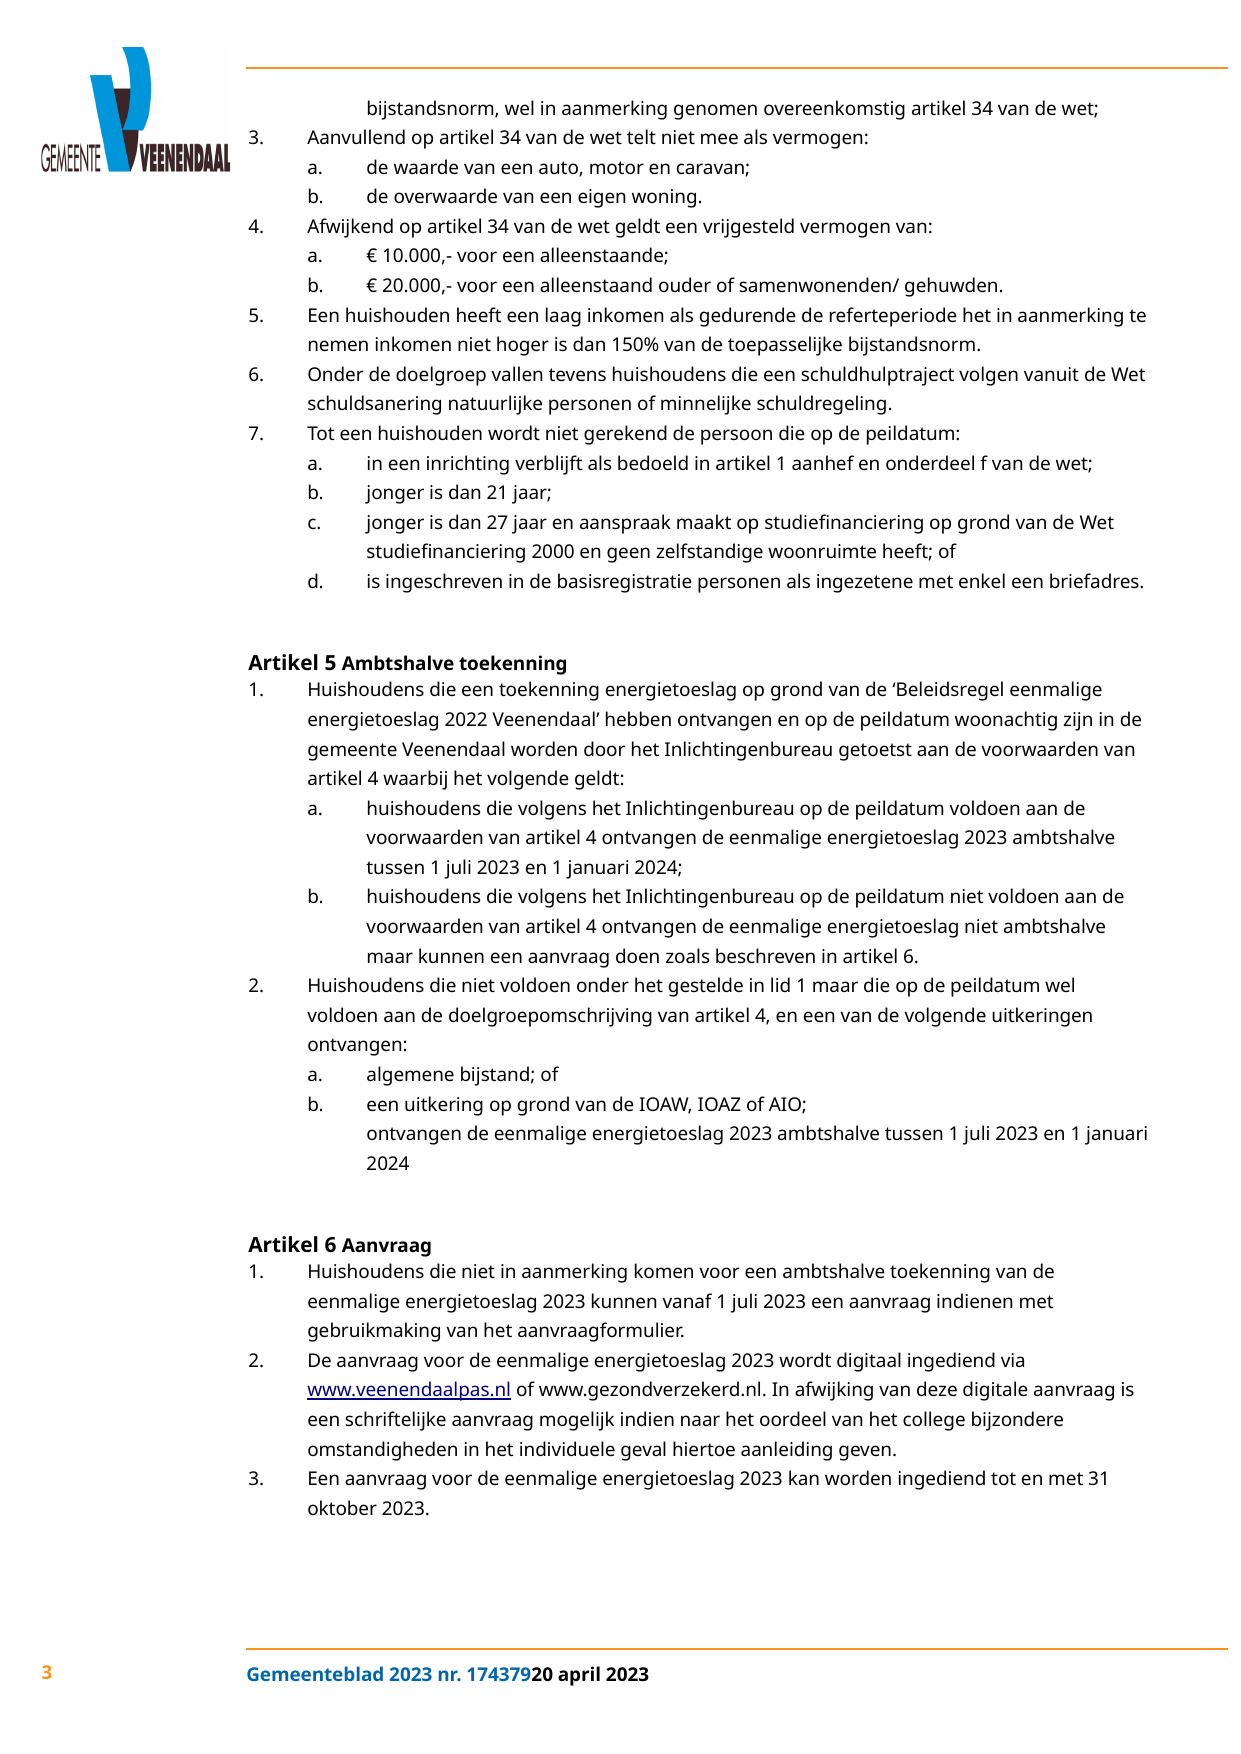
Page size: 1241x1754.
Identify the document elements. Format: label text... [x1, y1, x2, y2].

list huishoudens die volgens het Inlichtingenbureau op de peildatum niet voldoen aan de voorwaarden van artikel 4 ontvangen de eenmalige energietoeslag niet ambtshalve maar kunnen een aanvraag doen zoals beschreven in artikel 6. [307, 884, 1152, 968]
list in een inrichting verblijft als bedoeld in artikel 1 aanhef en onderdeel f van de wet; [307, 450, 1152, 476]
list Huishoudens die niet voldoen onder het gestelde in lid 1 maar die op de peildatum wel voldoen aan de doelgroepomschrijving van artikel 4, en een van de volgende uitkeringen ontvangen: [248, 972, 1152, 1057]
picture [41, 47, 130, 172]
list Onder de doelgroep vallen tevens huishoudens die een schuldhulptraject volgen vanuit de Wet schuldsanering natuurlijke personen of minnelijke schuldregeling. [248, 361, 1152, 416]
list jonger is dan 21 jaar; [307, 479, 1152, 505]
list Een huishouden heeft een laag inkomen als gedurende de referteperiode het in aanmerking te nemen inkomen niet hoger is dan 150% van de toepasselijke bijstandsnorm. [248, 302, 1152, 357]
list Aanvullend op artikel 34 van de wet telt niet mee als vermogen: [248, 124, 1152, 150]
list Huishoudens die een toekenning energietoeslag op grond van de ‘Beleidsregel eenmalige energietoeslag 2022 Veenendaal’ hebben ontvangen en op de peildatum woonachtig zijn in de gemeente Veenendaal worden door het Inlichtingenbureau getoetst aan de voorwaarden van artikel 4 waarbij het volgende geldt: [248, 677, 1152, 791]
list Huishoudens die niet in aanmerking komen voor een ambtshalve toekenning van de eenmalige energietoeslag 2023 kunnen vanaf 1 juli 2023 een aanvraag indienen met gebruikmaking van het aanvraagformulier. [248, 1258, 1152, 1343]
text Artikel 5 Ambtshalve toekenning [248, 648, 1152, 677]
list Tot een huishouden wordt niet gerekend de persoon die op de peildatum: [248, 420, 1152, 446]
list Afwijkend op artikel 34 van de wet geldt een vrijgesteld vermogen van: [248, 213, 1152, 239]
list is ingeschreven in de basisregistratie personen als ingezetene met enkel een briefadres. [307, 568, 1152, 594]
list bijstandsnorm, wel in aanmerking genomen overeenkomstig artikel 34 van de wet; [307, 95, 1152, 121]
list € 20.000,- voor een alleenstaand ouder of samenwonenden/ gehuwden. [307, 272, 1152, 298]
list jonger is dan 27 jaar en aanspraak maakt op studiefinanciering op grond van de Wet studiefinanciering 2000 en geen zelfstandige woonruimte heeft; of [307, 509, 1152, 564]
list een uitkering op grond van de IOAW, IOAZ of AIO; [307, 1091, 1152, 1116]
list ontvangen de eenmalige energietoeslag 2023 ambtshalve tussen 1 juli 2023 en 1 januari 2024 [307, 1120, 1152, 1176]
list € 10.000,- voor een alleenstaande; [307, 243, 1152, 268]
list de waarde van een auto, motor en caravan; [307, 154, 1152, 180]
list algemene bijstand; of [307, 1061, 1152, 1087]
picture [123, 47, 231, 172]
text Artikel 6 Aanvraag [248, 1230, 1152, 1258]
list huishoudens die volgens het Inlichtingenbureau op de peildatum voldoen aan de voorwaarden van artikel 4 ontvangen de eenmalige energietoeslag 2023 ambtshalve tussen 1 juli 2023 en 1 januari 2024; [307, 795, 1152, 880]
list de overwaarde van een eigen woning. [307, 183, 1152, 209]
list De aanvraag voor de eenmalige energietoeslag 2023 wordt digitaal ingediend via www.veenendaalpas.nl of www.gezondverzekerd.nl. In afwijking van deze digitale aanvraag is een schriftelijke aanvraag mogelijk indien naar het oordeel van het college bijzondere omstandigheden in het individuele geval hiertoe aanleiding geven. [248, 1347, 1152, 1462]
list Een aanvraag voor de eenmalige energietoeslag 2023 kan worden ingediend tot en met 31 oktober 2023. [248, 1465, 1152, 1521]
